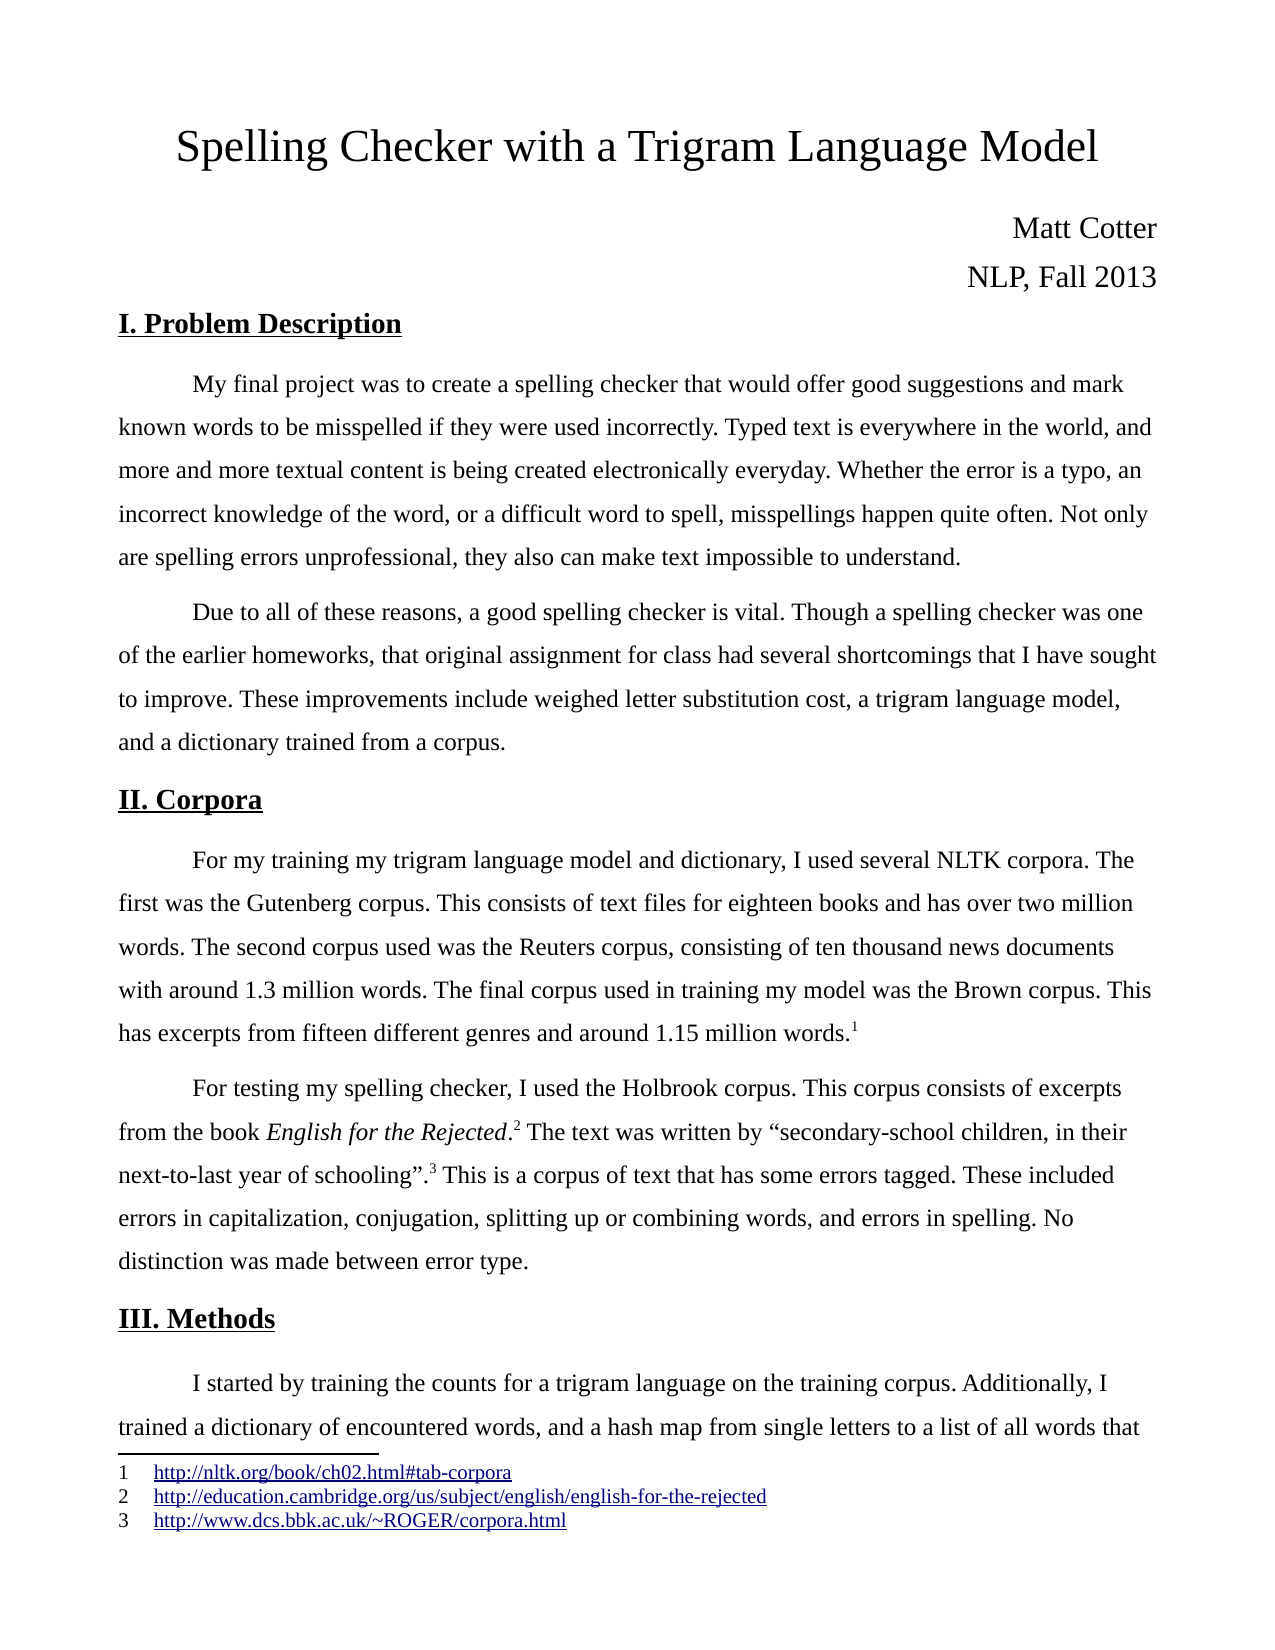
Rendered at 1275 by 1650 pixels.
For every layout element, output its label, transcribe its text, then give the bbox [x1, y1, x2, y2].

text I started by training the counts for a trigram language on the training corpus. Additionally, I trained a dictionary of encountered words, and a hash map from single letters to a list of all words that [118, 1364, 1157, 1441]
text My final project was to create a spelling checker that would offer good suggestions and mark known words to be misspelled if they were used incorrectly. Typed text is everywhere in the world, and more and more textual content is being created electronically everyday. Whether the error is a typo, an incorrect knowledge of the word, or a difficult word to spell, misspellings happen quite often. Not only are spelling errors unprofessional, they also can make text impossible to understand. [118, 369, 1157, 571]
text Due to all of these reasons, a good spelling checker is vital. Though a spelling checker was one of the earlier homeworks, that original assignment for class had several shortcomings that I have sought to improve. These improvements include weighed letter substitution cost, a trigram language model, and a dictionary trained from a corpus. [118, 597, 1157, 756]
text For my training my trigram language model and dictionary, I used several NLTK corpora. The first was the Gutenberg corpus. This consists of text files for eighteen books and has over two million words. The second corpus used was the Reuters corpus, consisting of ten thousand news documents with around 1.3 million words. The final corpus used in training my model was the Brown corpus. This has excerpts from fifteen different genres and around 1.15 million words. [118, 845, 1157, 1047]
text II. Corpora [118, 782, 1157, 816]
text I. Problem Description [118, 307, 1157, 340]
text For testing my spelling checker, I used the Holbrook corpus. This corpus consists of excerpts from the book English for the Rejected. The text was written by “secondary-school children, in their next-to-last year of schooling”. This is a corpus of text that has some errors tagged. These included errors in capitalization, conjugation, splitting up or combining words, and errors in spelling. No distinction was made between error type. [118, 1073, 1157, 1275]
text NLP, Fall 2013 [118, 258, 1157, 294]
text http://nltk.org/book/ch02.html#tab-corpora [118, 1460, 1157, 1484]
text http://education.cambridge.org/us/subject/english/english-for-the-rejected [118, 1484, 1157, 1508]
text Matt Cotter [118, 210, 1157, 246]
text Spelling Checker with a Trigram Language Model [118, 118, 1157, 171]
text III. Methods [118, 1302, 1157, 1335]
text http://www.dcs.bbk.ac.uk/~ROGER/corpora.html [118, 1508, 1157, 1532]
